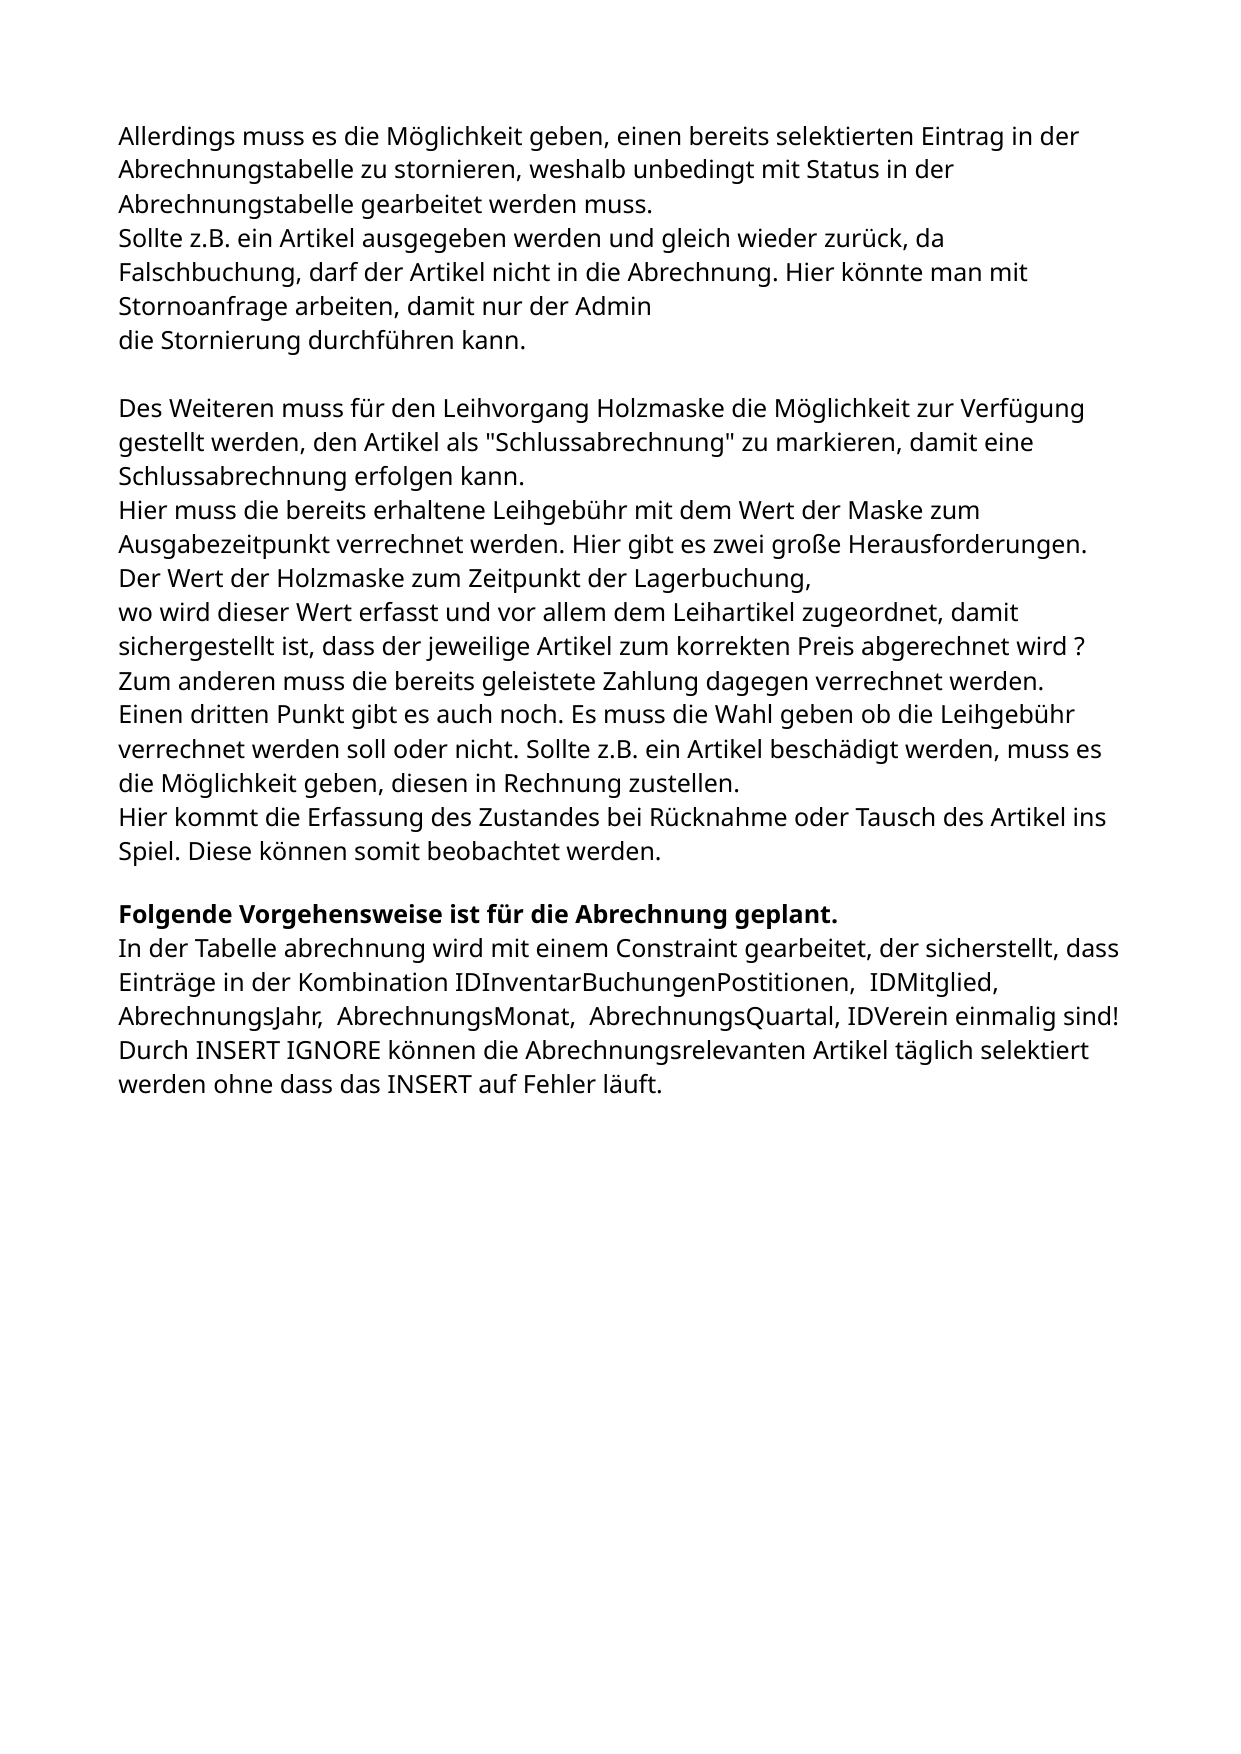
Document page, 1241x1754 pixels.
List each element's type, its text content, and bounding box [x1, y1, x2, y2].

text Hier kommt die Erfassung des Zustandes bei Rücknahme oder Tausch des Artikel ins Spiel. Diese können somit beobachtet werden. [118, 799, 1122, 867]
text In der Tabelle abrechnung wird mit einem Constraint gearbeitet, der sicherstellt, dass Einträge in der Kombination IDInventarBuchungenPostitionen, IDMitglied, AbrechnungsJahr, AbrechnungsMonat, AbrechnungsQuartal, IDVerein einmalig sind! [118, 930, 1122, 1032]
text Des Weiteren muss für den Leihvorgang Holzmaske die Möglichkeit zur Verfügung gestellt werden, den Artikel als "Schlussabrechnung" zu markieren, damit eine Schlussabrechnung erfolgen kann. [118, 391, 1122, 493]
text wo wird dieser Wert erfasst und vor allem dem Leihartikel zugeordnet, damit sichergestellt ist, dass der jeweilige Artikel zum korrekten Preis abgerechnet wird ? Zum anderen muss die bereits geleistete Zahlung dagegen verrechnet werden. [118, 595, 1122, 697]
text Folgende Vorgehensweise ist für die Abrechnung geplant. [118, 896, 1122, 930]
text Sollte z.B. ein Artikel ausgegeben werden und gleich wieder zurück, da Falschbuchung, darf der Artikel nicht in die Abrechnung. Hier könnte man mit Stornoanfrage arbeiten, damit nur der Admin [118, 220, 1122, 322]
text die Stornierung durchführen kann. [118, 322, 1122, 357]
text Einen dritten Punkt gibt es auch noch. Es muss die Wahl geben ob die Leihgebühr verrechnet werden soll oder nicht. Sollte z.B. ein Artikel beschädigt werden, muss es die Möglichkeit geben, diesen in Rechnung zustellen. [118, 697, 1122, 799]
text Durch INSERT IGNORE können die Abrechnungsrelevanten Artikel täglich selektiert werden ohne dass das INSERT auf Fehler läuft. [118, 1032, 1122, 1101]
text Hier muss die bereits erhaltene Leihgebühr mit dem Wert der Maske zum Ausgabezeitpunkt verrechnet werden. Hier gibt es zwei große Herausforderungen. Der Wert der Holzmaske zum Zeitpunkt der Lagerbuchung, [118, 493, 1122, 595]
text Allerdings muss es die Möglichkeit geben, einen bereits selektierten Eintrag in der Abrechnungstabelle zu stornieren, weshalb unbedingt mit Status in der Abrechnungstabelle gearbeitet werden muss. [118, 118, 1122, 220]
